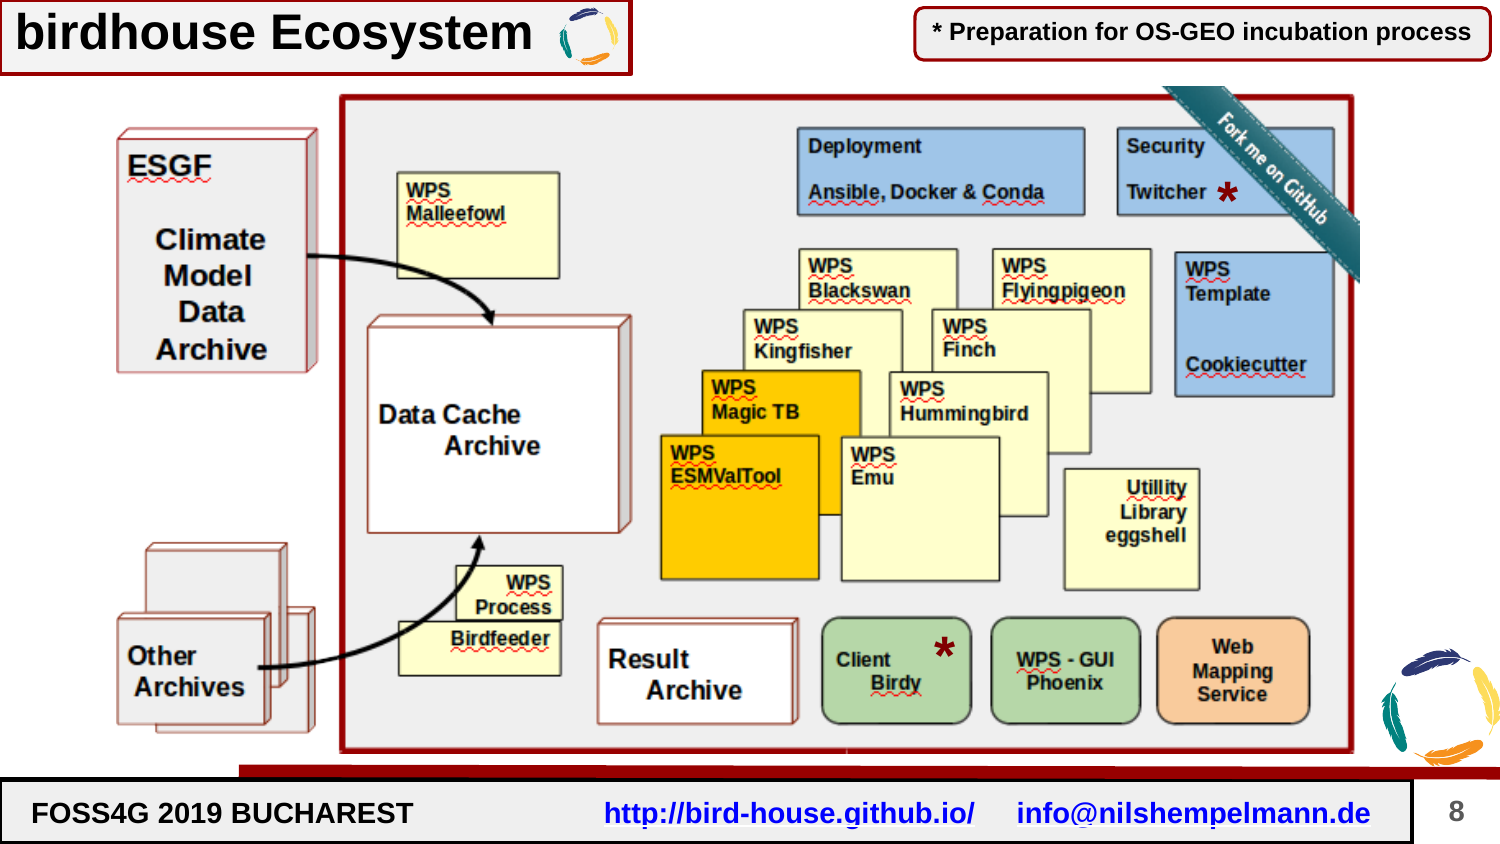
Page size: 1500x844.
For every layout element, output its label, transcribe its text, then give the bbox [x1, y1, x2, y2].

text_box birdhouse Ecosystem [0, 0, 631, 75]
picture [116, 86, 1360, 755]
picture [1381, 648, 1500, 767]
picture [559, 7, 619, 66]
text_box * [915, 618, 976, 694]
text_box * [1198, 163, 1259, 239]
text_box * Preparation for OS-GEO incubation process [914, 7, 1491, 61]
text_box [1389, 777, 1480, 842]
